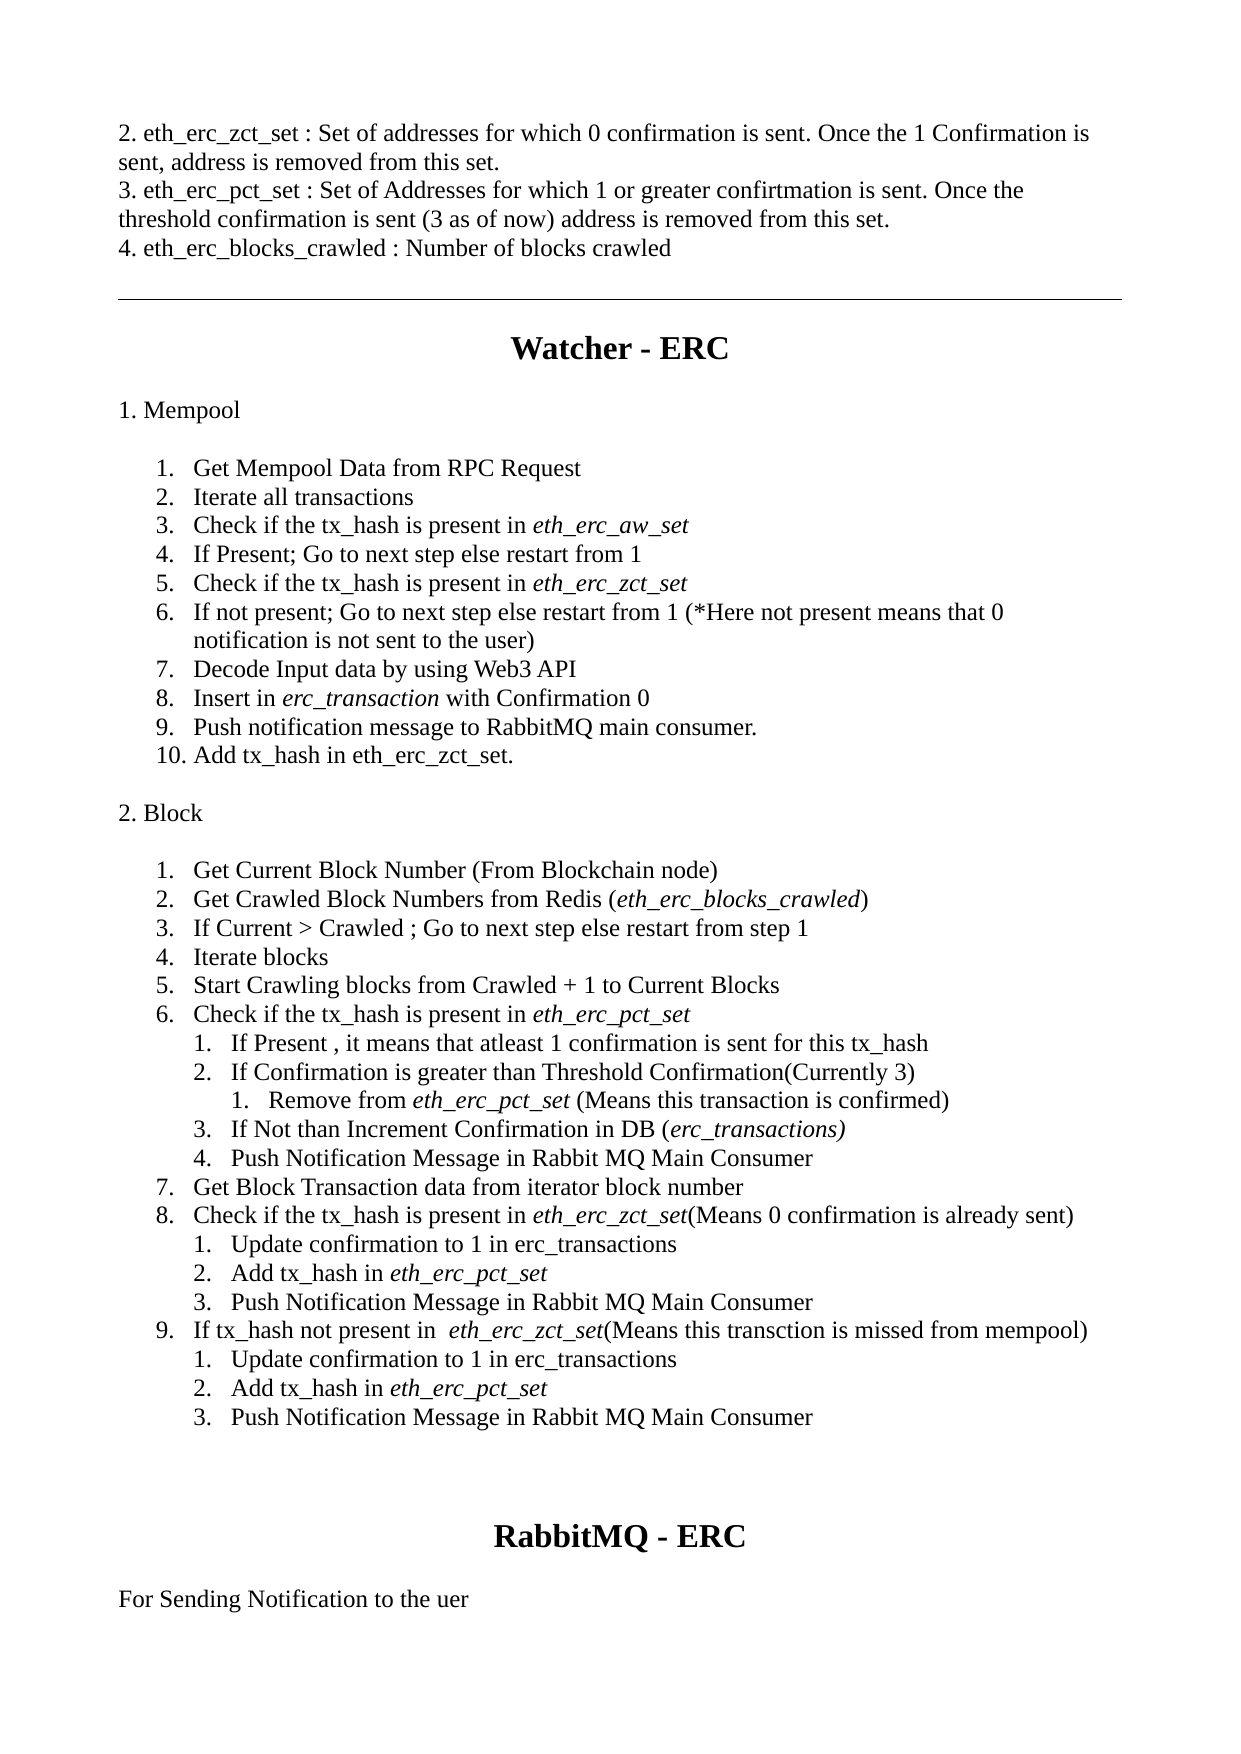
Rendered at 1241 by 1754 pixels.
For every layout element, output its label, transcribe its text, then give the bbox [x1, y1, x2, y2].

list Update confirmation to 1 in erc_transactions [193, 1344, 1122, 1373]
text 4. eth_erc_blocks_crawled : Number of blocks crawled [118, 233, 1122, 262]
list Check if the tx_hash is present in eth_erc_aw_set [156, 510, 1122, 539]
list Get Current Block Number (From Blockchain node) [156, 855, 1122, 884]
list Get Crawled Block Numbers from Redis (eth_erc_blocks_crawled) [156, 884, 1122, 913]
list Add tx_hash in eth_erc_zct_set. [156, 740, 1122, 769]
list Check if the tx_hash is present in eth_erc_zct_set(Means 0 confirmation is already sent) [156, 1200, 1122, 1229]
list Start Crawling blocks from Crawled + 1 to Current Blocks [156, 970, 1122, 999]
list Push notification message to RabbitMQ main consumer. [156, 712, 1122, 740]
list Iterate blocks [156, 942, 1122, 970]
list If not present; Go to next step else restart from 1 (*Here not present means that 0 notification is not sent to the user) [156, 597, 1122, 654]
list Push Notification Message in Rabbit MQ Main Consumer [193, 1287, 1122, 1315]
list Get Mempool Data from RPC Request [156, 453, 1122, 482]
text 3. eth_erc_pct_set : Set of Addresses for which 1 or greater confirtmation is sent. Once the threshold confirmation is sent (3 as of now) address is removed from this set. [118, 176, 1122, 233]
list If Not than Increment Confirmation in DB (erc_transactions) [193, 1114, 1122, 1143]
list Add tx_hash in eth_erc_pct_set [193, 1258, 1122, 1287]
list Push Notification Message in Rabbit MQ Main Consumer [193, 1402, 1122, 1430]
list Insert in erc_transaction with Confirmation 0 [156, 683, 1122, 712]
list Check if the tx_hash is present in eth_erc_zct_set [156, 568, 1122, 597]
list If Confirmation is greater than Threshold Confirmation(Currently 3) [193, 1057, 1122, 1085]
list Get Block Transaction data from iterator block number [156, 1172, 1122, 1200]
list Push Notification Message in Rabbit MQ Main Consumer [193, 1143, 1122, 1172]
list Iterate all transactions [156, 482, 1122, 510]
text RabbitMQ - ERC [118, 1517, 1122, 1555]
list Check if the tx_hash is present in eth_erc_pct_set [156, 999, 1122, 1028]
list If tx_hash not present in eth_erc_zct_set(Means this transction is missed from mempool) [156, 1315, 1122, 1344]
text Watcher - ERC [118, 328, 1122, 367]
list Remove from eth_erc_pct_set (Means this transaction is confirmed) [231, 1085, 1122, 1114]
text 2. eth_erc_zct_set : Set of addresses for which 0 confirmation is sent. Once the 1 Confirmation is sent, address is removed from this set. [118, 118, 1122, 176]
text 1. Mempool [118, 395, 1122, 424]
text For Sending Notification to the uer [118, 1584, 1122, 1612]
list If Present , it means that atleast 1 confirmation is sent for this tx_hash [193, 1028, 1122, 1057]
list If Present; Go to next step else restart from 1 [156, 539, 1122, 568]
list Add tx_hash in eth_erc_pct_set [193, 1373, 1122, 1402]
list Decode Input data by using Web3 API [156, 654, 1122, 683]
text 2. Block [118, 798, 1122, 827]
list If Current > Crawled ; Go to next step else restart from step 1 [156, 913, 1122, 942]
list Update confirmation to 1 in erc_transactions [193, 1229, 1122, 1258]
